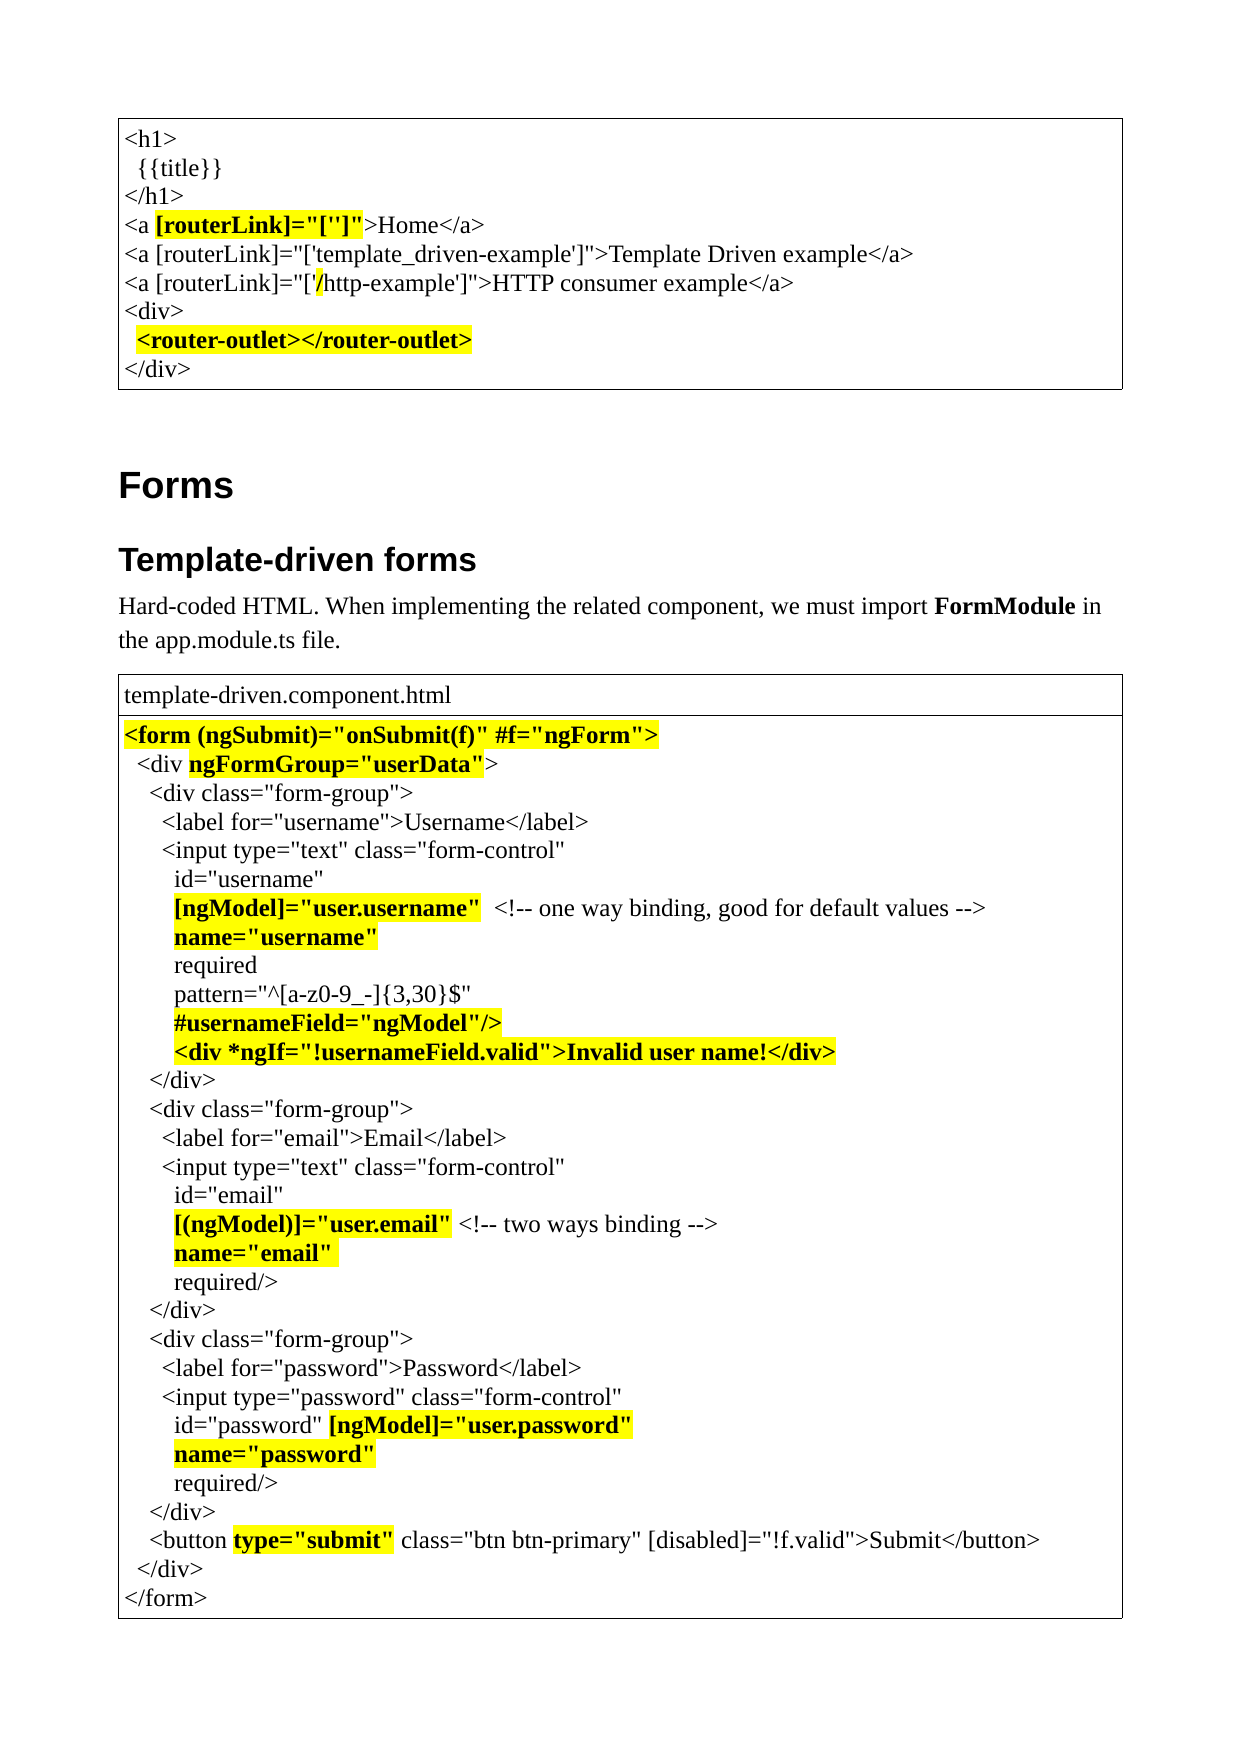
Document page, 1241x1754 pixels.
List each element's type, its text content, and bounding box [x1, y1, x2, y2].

text Hard-coded HTML. When implementing the related component, we must import FormModule in the app.module.ts file. [118, 591, 1122, 654]
table_cell <h1> {{title}} </h1> <a [routerLink]="['']">Home</a> <a [routerLink]="['template_driven-example']">Template Driven example</a> <a [routerLink]="['/http-example']">HTTP consumer example</a> <div> <router-outlet></router-outlet> </div> [119, 119, 1122, 388]
subtitle Template-driven forms [118, 539, 1122, 578]
table_header template-driven.component.html [119, 675, 1122, 714]
table_cell <form (ngSubmit)="onSubmit(f)" #f="ngForm"> <div ngFormGroup="userData"> <div class="form-group"> <label for="username">Username</label> <input type="text" class="form-control" id="username" [ngModel]="user.username" <!-- one way binding, good for default values --> name="username" required pattern="^[a-z0-9_-]{3,30}$" #usernameField="ngModel"/> <div *ngIf="!usernameField.valid">Invalid user name!</div> </div> <div class="form-group"> <label for="email">Email</label> <input type="text" class="form-control" id="email" [(ngModel)]="user.email" <!-- two ways binding --> name="email" required/> </div> <div class="form-group"> <label for="password">Password</label> <input type="password" class="form-control" id="password" [ngModel]="user.password" name="password" required/> </div> <button type="submit" class="btn btn-primary" [disabled]="!f.valid">Submit</button> </div> </form> [119, 716, 1122, 1617]
subtitle Forms [118, 463, 1122, 506]
